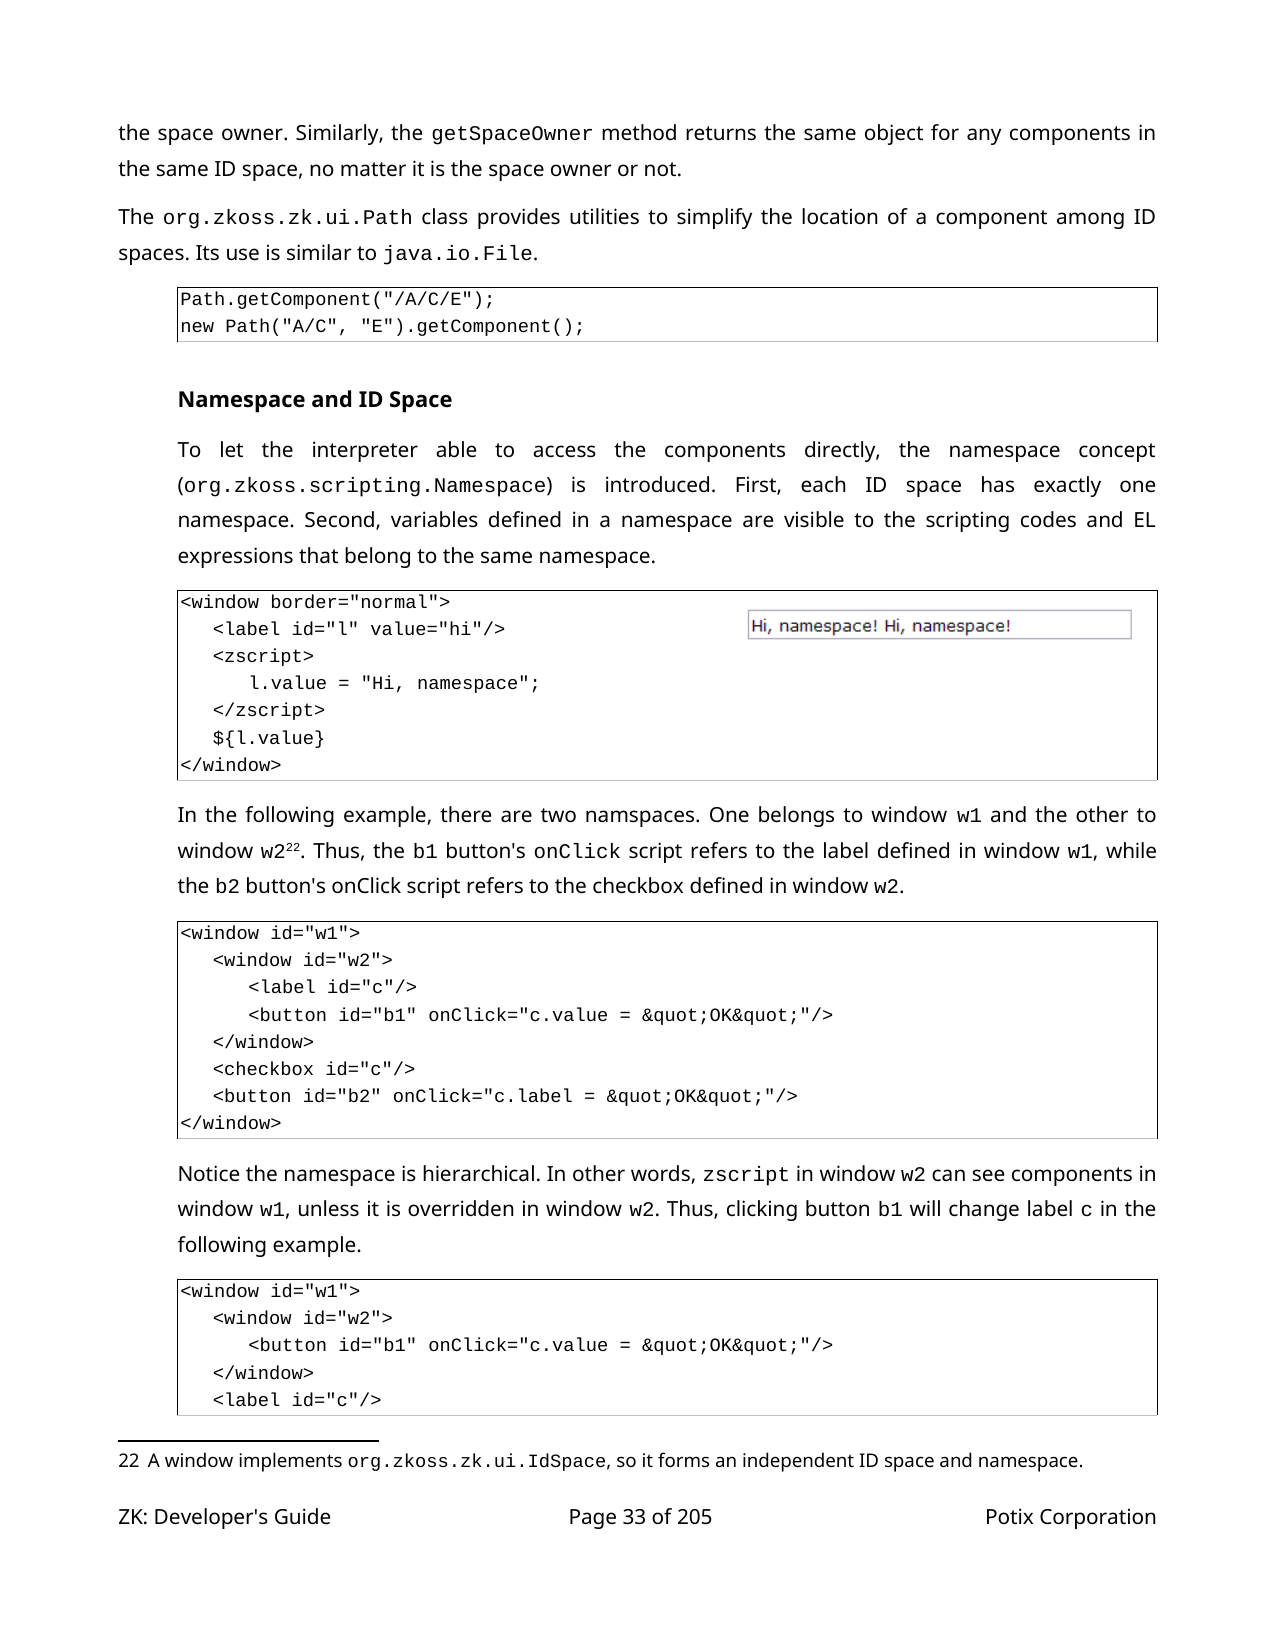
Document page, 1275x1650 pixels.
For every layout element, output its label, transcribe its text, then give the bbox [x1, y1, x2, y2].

text </window> [178, 1029, 1157, 1054]
text <window id="w2"> [178, 1306, 1157, 1330]
text <window border="normal"> [178, 591, 1157, 614]
picture [743, 606, 1137, 642]
text <checkbox id="c"/> [178, 1057, 1157, 1081]
text </window> [178, 753, 1157, 780]
text <window id="w1"> [178, 1280, 1157, 1303]
subtitle Namespace and ID Space [177, 384, 1157, 414]
text </window> [178, 1111, 1157, 1138]
text <window id="w1"> [178, 922, 1157, 945]
text <button id="b1" onClick="c.value = &quot;OK&quot;"/> [178, 1333, 1157, 1358]
text <zscript> [178, 644, 1157, 668]
text The org.zkoss.zk.ui.Path class provides utilities to simplify the location of a component among ID spaces. Its use is similar to java.io.File. [118, 202, 1157, 267]
text <button id="b1" onClick="c.value = &quot;OK&quot;"/> [178, 1002, 1157, 1027]
text Path.getComponent("/A/C/E"); [178, 288, 1157, 311]
text <window id="w2"> [178, 948, 1157, 972]
text ${l.value} [178, 726, 1157, 750]
text new Path("A/C", "E").getComponent(); [178, 314, 1157, 341]
text <label id="c"/> [178, 1388, 1157, 1415]
text <button id="b2" onClick="c.label = &quot;OK&quot;"/> [178, 1084, 1157, 1108]
text Notice the namespace is hierarchical. In other words, zscript in window w2 can see components in window w1, unless it is overridden in window w2. Thus, clicking button b1 will change label c in the following example. [177, 1159, 1157, 1258]
text To let the interpreter able to access the components directly, the namespace concept (org.zkoss.scripting.Namespace) is introduced. First, each ID space has exactly one namespace. Second, variables defined in a namespace are visible to the scripting codes and EL expressions that belong to the same namespace. [177, 435, 1157, 569]
text In the following example, there are two namspaces. One belongs to window w1 and the other to window w2. Thus, the b1 button's onClick script refers to the label defined in window w1, while the b2 button's onClick script refers to the checkbox defined in window w2. [177, 801, 1157, 900]
text <label id="c"/> [178, 975, 1157, 999]
text A window implements org.zkoss.zk.ui.IdSpace, so it forms an independent ID space and namespace. [118, 1447, 1157, 1473]
text the space owner. Similarly, the getSpaceOwner method returns the same object for any components in the same ID space, no matter it is the space owner or not. [118, 118, 1157, 182]
text </zscript> [178, 698, 1157, 723]
text </window> [178, 1361, 1157, 1385]
text l.value = "Hi, namespace"; [178, 671, 1157, 695]
text <label id="l" value="hi"/> [178, 617, 743, 641]
